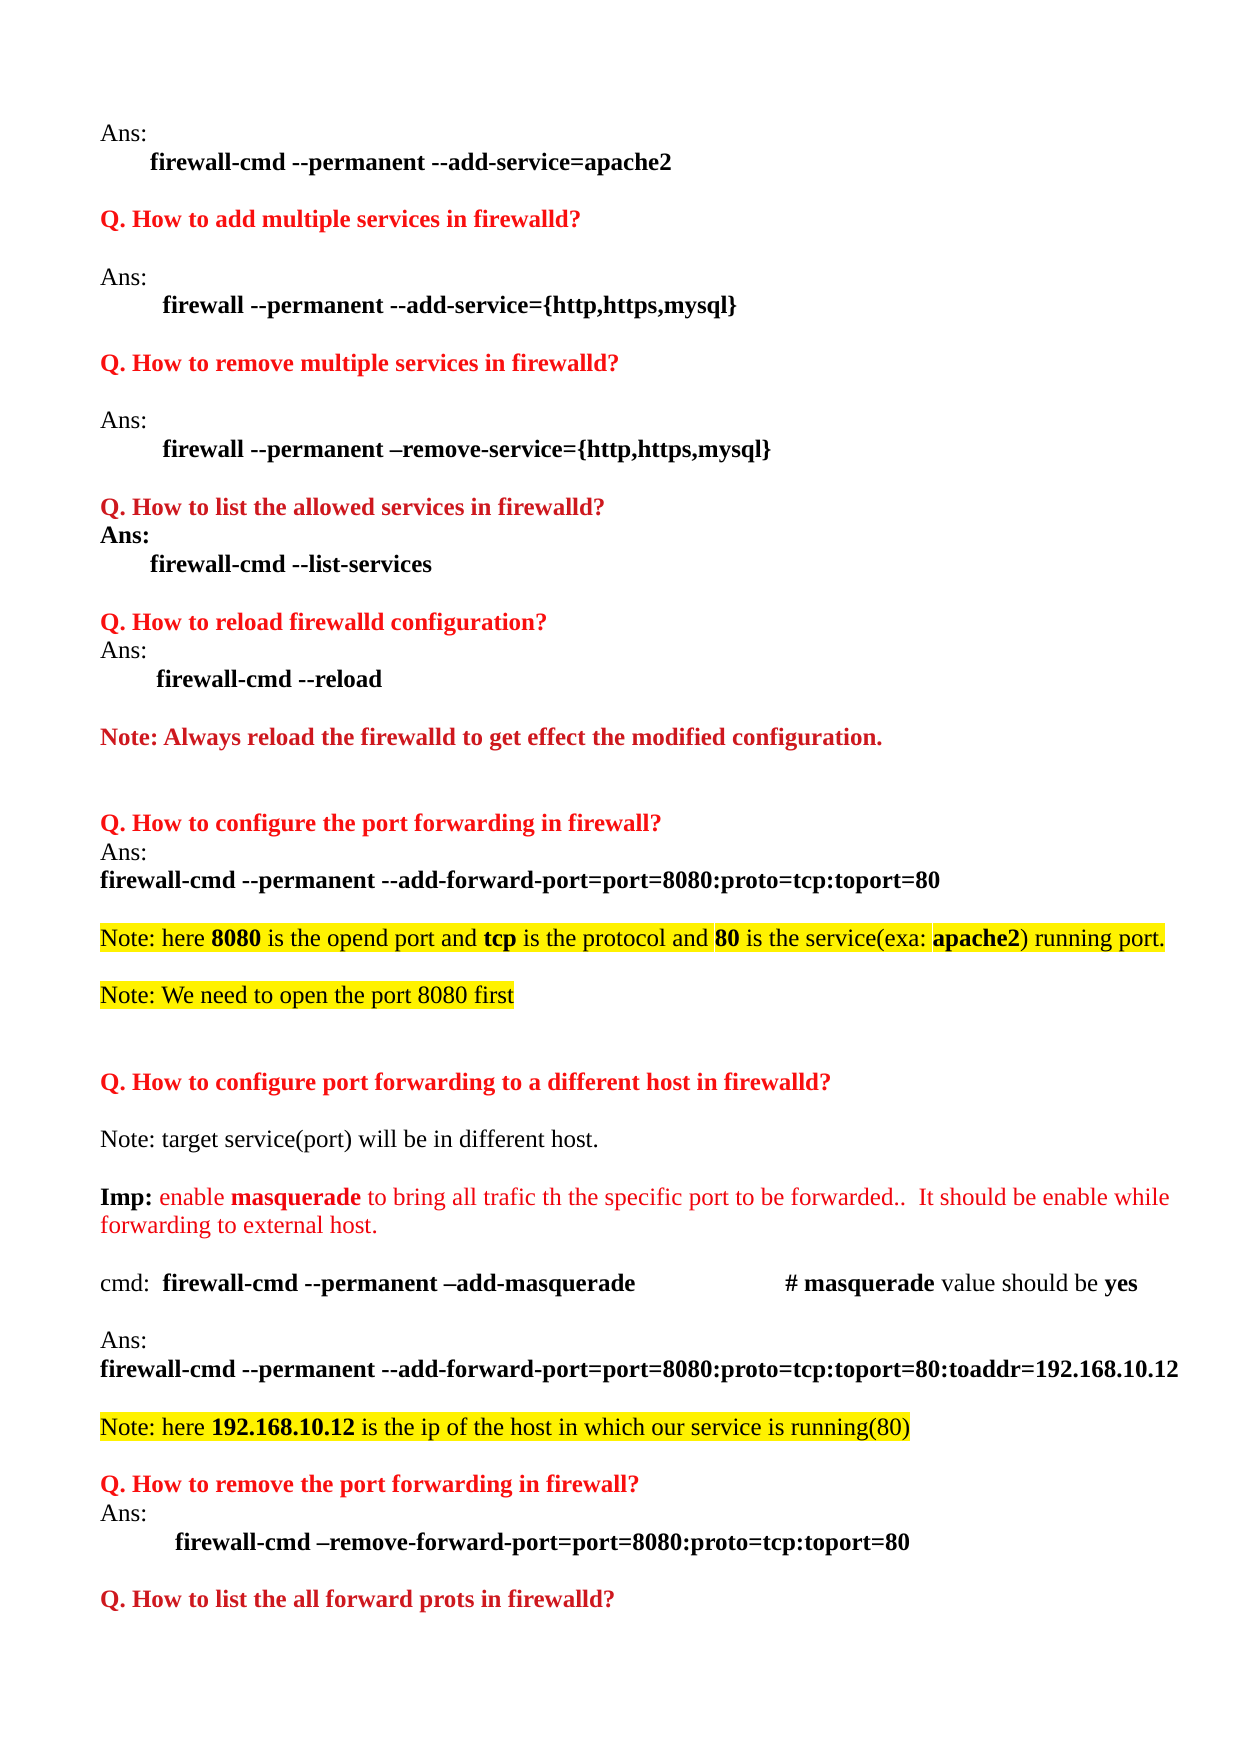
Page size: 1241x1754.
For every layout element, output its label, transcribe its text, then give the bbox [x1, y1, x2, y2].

text Note: here 8080 is the opend port and tcp is the protocol and 80 is the service(exa: apache2) running port. [100, 923, 1175, 952]
text Imp: enable masquerade to bring all trafic th the specific port to be forwarded.. It should be enable while forwarding to external host. [100, 1182, 1175, 1239]
text Ans: [100, 521, 1175, 549]
text Q. How to remove multiple services in firewalld? [100, 348, 1175, 377]
text Ans: [100, 118, 1175, 147]
text Note: target service(port) will be in different host. [100, 1124, 1175, 1153]
text Q. How to remove the port forwarding in firewall? [100, 1469, 1175, 1498]
text cmd: firewall-cmd --permanent –add-masquerade # masquerade value should be yes [100, 1268, 1175, 1297]
text Ans: [100, 1498, 1175, 1527]
text Ans: [100, 262, 1175, 291]
text Note: Always reload the firewalld to get effect the modified configuration. [100, 722, 1175, 751]
text Ans: [100, 636, 1175, 664]
text Note: We need to open the port 8080 first [100, 981, 1175, 1009]
text firewall-cmd –remove-forward-port=port=8080:proto=tcp:toport=80 [100, 1527, 1175, 1556]
text firewall --permanent --add-service={http,https,mysql} [100, 291, 1175, 319]
text Q. How to list the allowed services in firewalld? [100, 492, 1175, 521]
text Q. How to configure the port forwarding in firewall? [100, 808, 1175, 837]
text Q. How to list the all forward prots in firewalld? [100, 1584, 1175, 1613]
text Q. How to add multiple services in firewalld? [100, 204, 1175, 233]
text Ans: [100, 406, 1175, 434]
text firewall-cmd --permanent --add-forward-port=port=8080:proto=tcp:toport=80:toaddr=192.168.10.12 [100, 1354, 1222, 1383]
text firewall-cmd --list-services [100, 549, 1175, 578]
text Ans: [100, 837, 1175, 866]
text firewall-cmd --permanent --add-service=apache2 [100, 147, 1175, 176]
text Q. How to configure port forwarding to a different host in firewalld? [100, 1067, 1175, 1096]
text Ans: [100, 1326, 1175, 1354]
text firewall-cmd --reload [100, 664, 1175, 693]
text Q. How to reload firewalld configuration? [100, 607, 1175, 636]
text Note: here 192.168.10.12 is the ip of the host in which our service is running(80) [100, 1412, 1175, 1441]
text firewall --permanent –remove-service={http,https,mysql} [100, 434, 1175, 463]
text firewall-cmd --permanent --add-forward-port=port=8080:proto=tcp:toport=80 [100, 866, 1175, 894]
